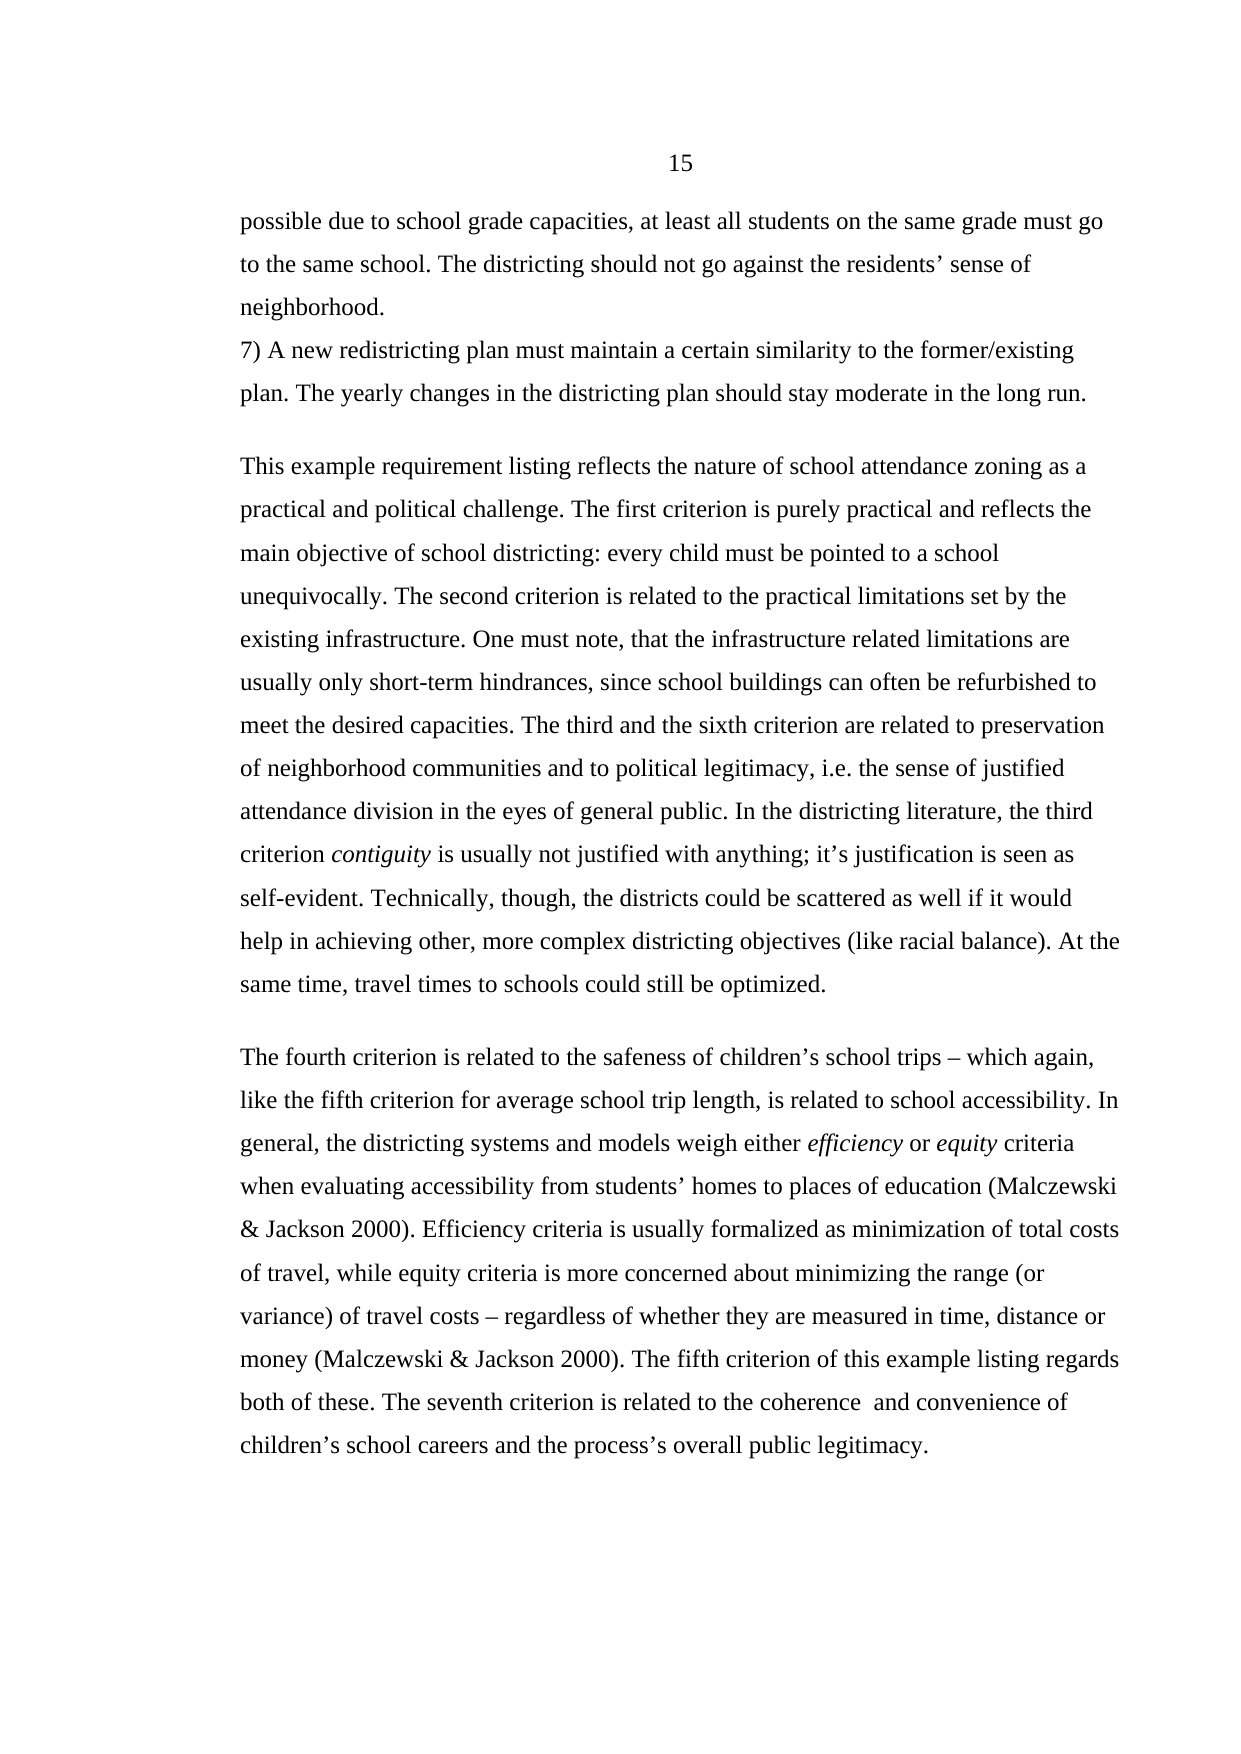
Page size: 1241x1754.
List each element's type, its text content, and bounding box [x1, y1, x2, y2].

text The fourth criterion is related to the safeness of children’s school trips – which again, like the fifth criterion for average school trip length, is related to school accessibility. In general, the districting systems and models weigh either efficiency or equity criteria when evaluating accessibility from students’ homes to places of education (Malczewski & Jackson 2000). Efficiency criteria is usually formalized as minimization of total costs of travel, while equity criteria is more concerned about minimizing the range (or variance) of travel costs – regardless of whether they are measured in time, distance or money (Malczewski & Jackson 2000). The fifth criterion of this example listing regards both of these. The seventh criterion is related to the coherence and convenience of children’s school careers and the process’s overall public legitimacy. [240, 1042, 1121, 1459]
text This example requirement listing reflects the nature of school attendance zoning as a practical and political challenge. The first criterion is purely practical and reflects the main objective of school districting: every child must be pointed to a school unequivocally. The second criterion is related to the practical limitations set by the existing infrastructure. One must note, that the infrastructure related limitations are usually only short-term hindrances, since school buildings can often be refurbished to meet the desired capacities. The third and the sixth criterion are related to preservation of neighborhood communities and to political legitimacy, i.e. the sense of justified attendance division in the eyes of general public. In the districting literature, the third criterion contiguity is usually not justified with anything; it’s justification is seen as self-evident. Technically, though, the districts could be scattered as well if it would help in achieving other, more complex districting objectives (like racial balance). At the same time, travel times to schools could still be optimized. [240, 451, 1121, 998]
text possible due to school grade capacities, at least all students on the same grade must go to the same school. The districting should not go against the residents’ sense of neighborhood. 7) A new redistricting plan must maintain a certain similarity to the former/existing plan. The yearly changes in the districting plan should stay moderate in the long run. [240, 206, 1121, 407]
